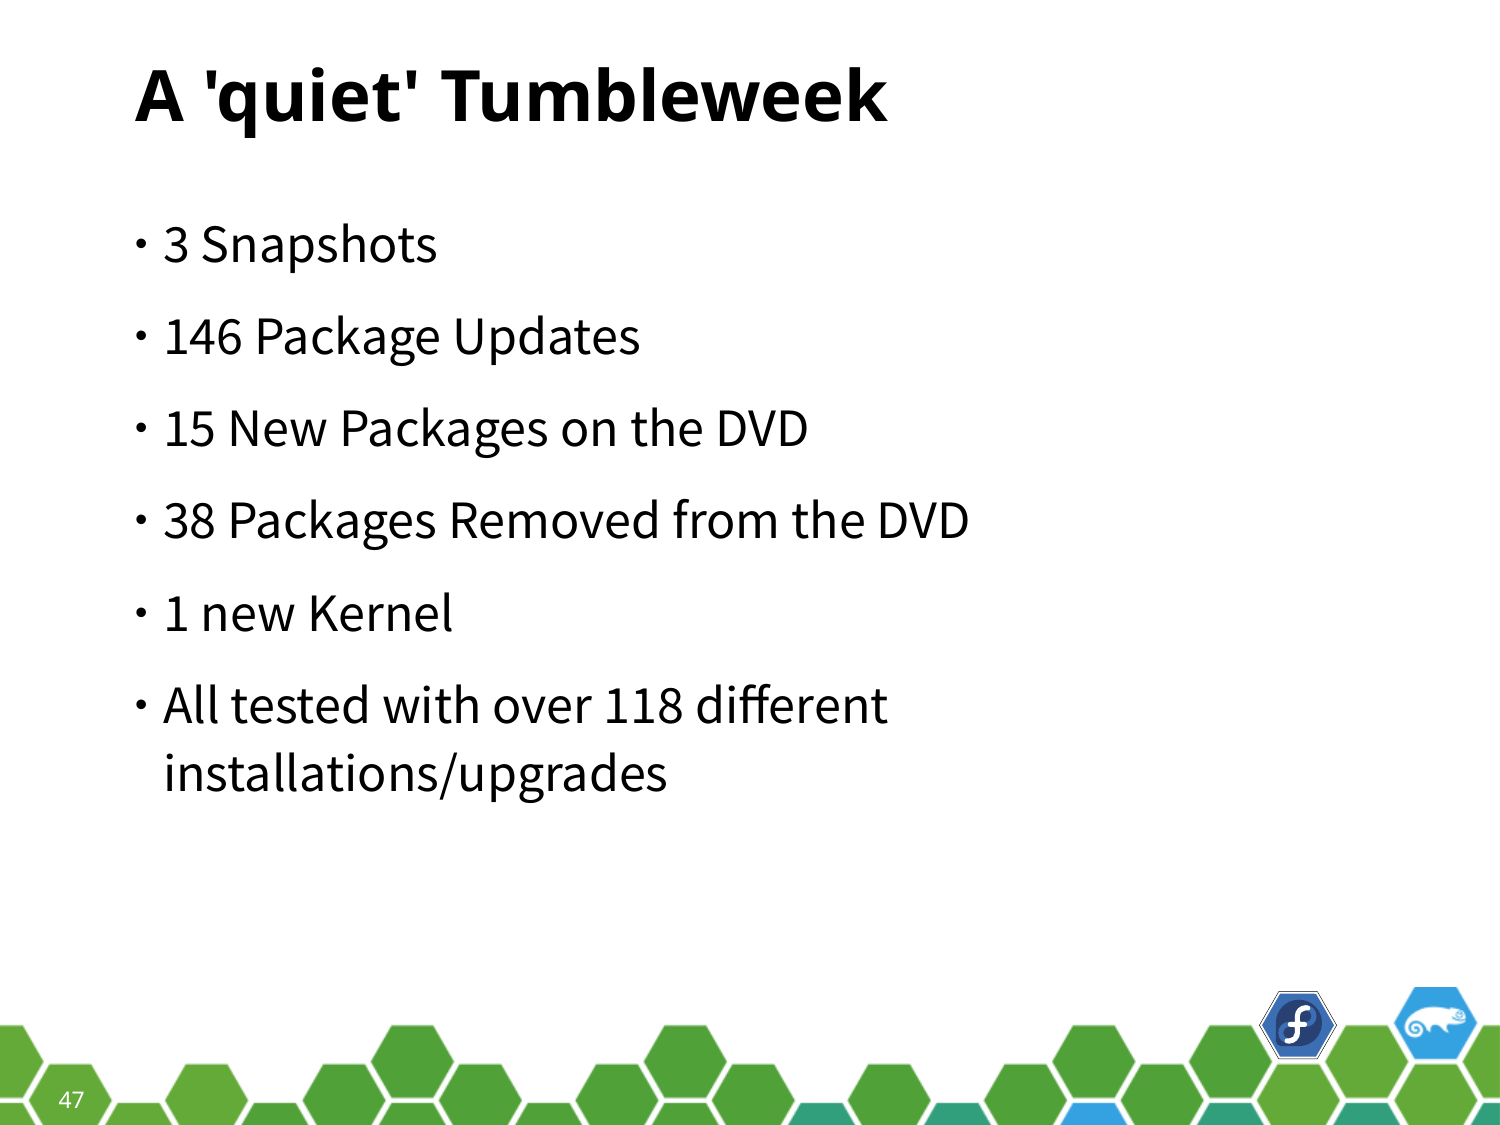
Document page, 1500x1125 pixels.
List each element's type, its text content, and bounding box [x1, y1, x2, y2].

list 3 Snapshots 146 Package Updates 15 New Packages on the DVD 38 Packages Removed from the DVD 1 new Kernel All tested with over 118 different installations/upgrades [135, 208, 1372, 862]
picture [0, 987, 1500, 1125]
title A 'quiet' Tumbleweek [135, 12, 1372, 175]
